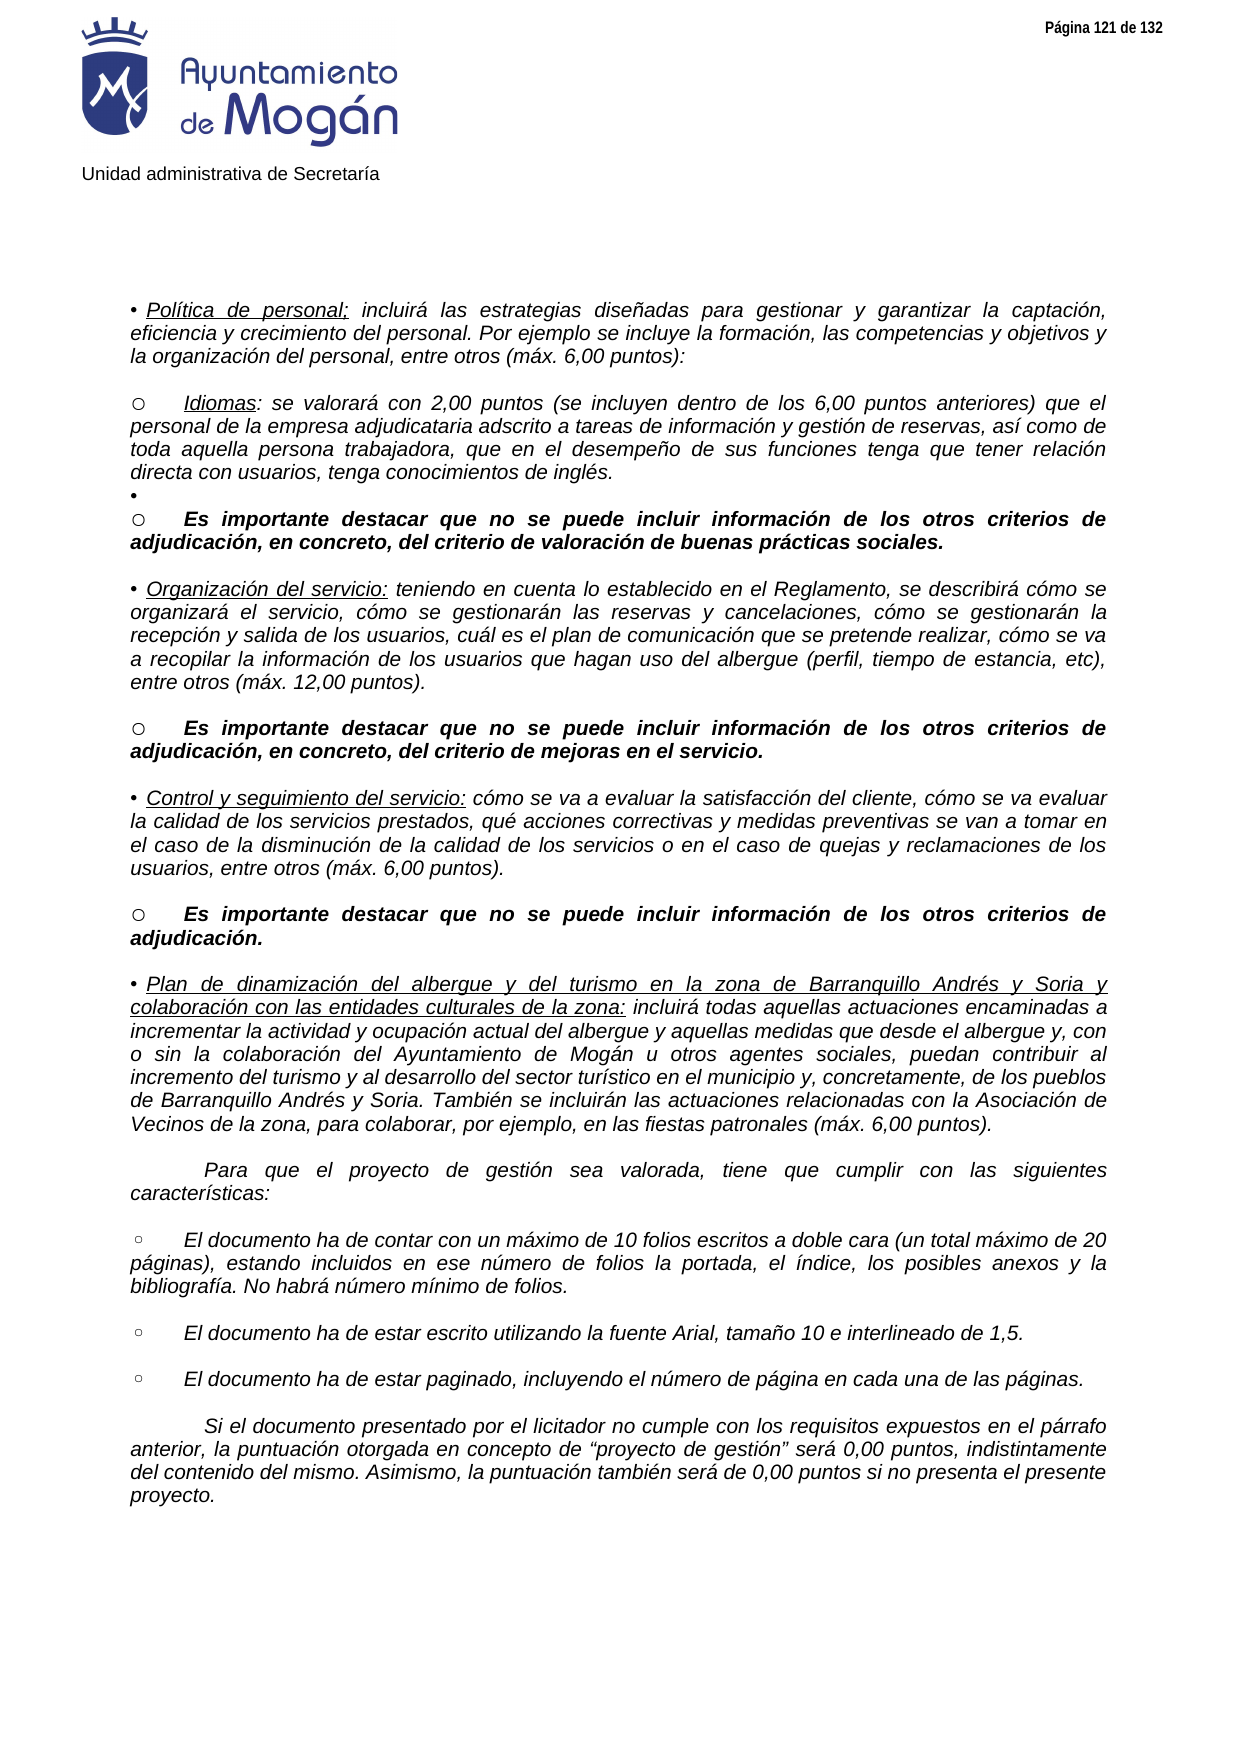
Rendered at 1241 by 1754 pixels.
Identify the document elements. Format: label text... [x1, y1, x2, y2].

list El documento ha de contar con un máximo de 10 folios escritos a doble cara (un total máximo de 20 páginas), estando incluidos en ese número de folios la portada, el índice, los posibles anexos y la bibliografía. No habrá número mínimo de folios. [130, 1228, 1110, 1298]
list Política de personal; incluirá las estrategias diseñadas para gestionar y garantizar la captación, eficiencia y crecimiento del personal. Por ejemplo se incluye la formación, las competencias y objetivos y la organización del personal, entre otros (máx. 6,00 puntos): [130, 298, 1110, 368]
picture [81, 17, 398, 153]
list El documento ha de estar escrito utilizando la fuente Arial, tamaño 10 e interlineado de 1,5. [130, 1321, 1110, 1344]
text Si el documento presentado por el licitador no cumple con los requisitos expuestos en el párrafo anterior, la puntuación otorgada en concepto de “proyecto de gestión” será 0,00 puntos, indistintamente del contenido del mismo. Asimismo, la puntuación también será de 0,00 puntos si no presenta el presente proyecto. [130, 1414, 1110, 1507]
list Es importante destacar que no se puede incluir información de los otros criterios de adjudicación, en concreto, del criterio de mejoras en el servicio. [130, 717, 1110, 763]
list Es importante destacar que no se puede incluir información de los otros criterios de adjudicación, en concreto, del criterio de valoración de buenas prácticas sociales. [130, 507, 1110, 554]
list Es importante destacar que no se puede incluir información de los otros criterios de adjudicación. [130, 903, 1110, 949]
list Idiomas: se valorará con 2,00 puntos (se incluyen dentro de los 6,00 puntos anteriores) que el personal de la empresa adjudicataria adscrito a tareas de información y gestión de reservas, así como de toda aquella persona trabajadora, que en el desempeño de sus funciones tenga que tener relación directa con usuarios, tenga conocimientos de inglés. [130, 391, 1110, 484]
list El documento ha de estar paginado, incluyendo el número de página en cada una de las páginas. [130, 1368, 1110, 1391]
list Plan de dinamización del albergue y del turismo en la zona de Barranquillo Andrés y Soria y colaboración con las entidades culturales de la zona: incluirá todas aquellas actuaciones encaminadas a incrementar la actividad y ocupación actual del albergue y aquellas medidas que desde el albergue y, con o sin la colaboración del Ayuntamiento de Mogán u otros agentes sociales, puedan contribuir al incremento del turismo y al desarrollo del sector turístico en el municipio y, concretamente, de los pueblos de Barranquillo Andrés y Soria. También se incluirán las actuaciones relacionadas con la Asociación de Vecinos de la zona, para colaborar, por ejemplo, en las fiestas patronales (máx. 6,00 puntos). [130, 973, 1110, 1135]
list Control y seguimiento del servicio: cómo se va a evaluar la satisfacción del cliente, cómo se va evaluar la calidad de los servicios prestados, qué acciones correctivas y medidas preventivas se van a tomar en el caso de la disminución de la calidad de los servicios o en el caso de quejas y reclamaciones de los usuarios, entre otros (máx. 6,00 puntos). [130, 787, 1110, 879]
list Organización del servicio: teniendo en cuenta lo establecido en el Reglamento, se describirá cómo se organizará el servicio, cómo se gestionarán las reservas y cancelaciones, cómo se gestionarán la recepción y salida de los usuarios, cuál es el plan de comunicación que se pretende realizar, cómo se va a recopilar la información de los usuarios que hagan uso del albergue (perfil, tiempo de estancia, etc), entre otros (máx. 12,00 puntos). [130, 577, 1110, 693]
text Para que el proyecto de gestión sea valorada, tiene que cumplir con las siguientes características: [130, 1158, 1110, 1205]
